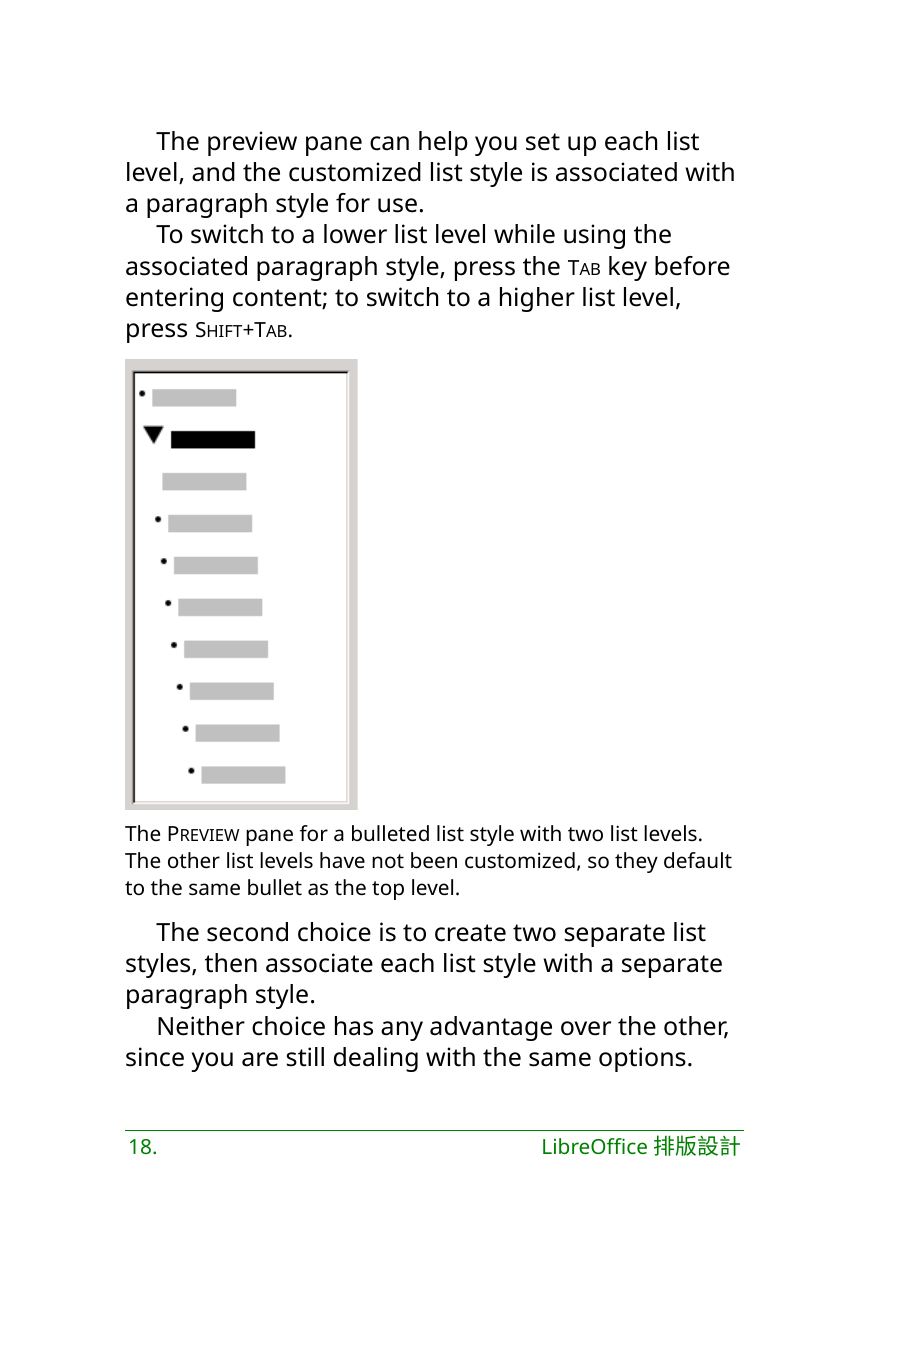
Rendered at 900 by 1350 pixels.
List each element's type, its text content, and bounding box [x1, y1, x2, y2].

text To switch to a lower list level while using the associated paragraph style, press the Tab key before entering content; to switch to a higher list level, press Shift+Tab. [125, 219, 744, 344]
text Neither choice has any advantage over the other, since you are still dealing with the same options. [125, 1010, 744, 1072]
picture [125, 359, 358, 810]
text The second choice is to create two separate list styles, then associate each list style with a separate paragraph style. [125, 916, 744, 1010]
text The preview pane can help you set up each list level, and the customized list style is associated with a paragraph style for use. [125, 125, 744, 219]
table_cell The Preview pane for a bulleted list style with two list levels. The other list levels have not been customized, so they default to the same bullet as the top level. [125, 811, 744, 901]
table_header [125, 359, 744, 811]
